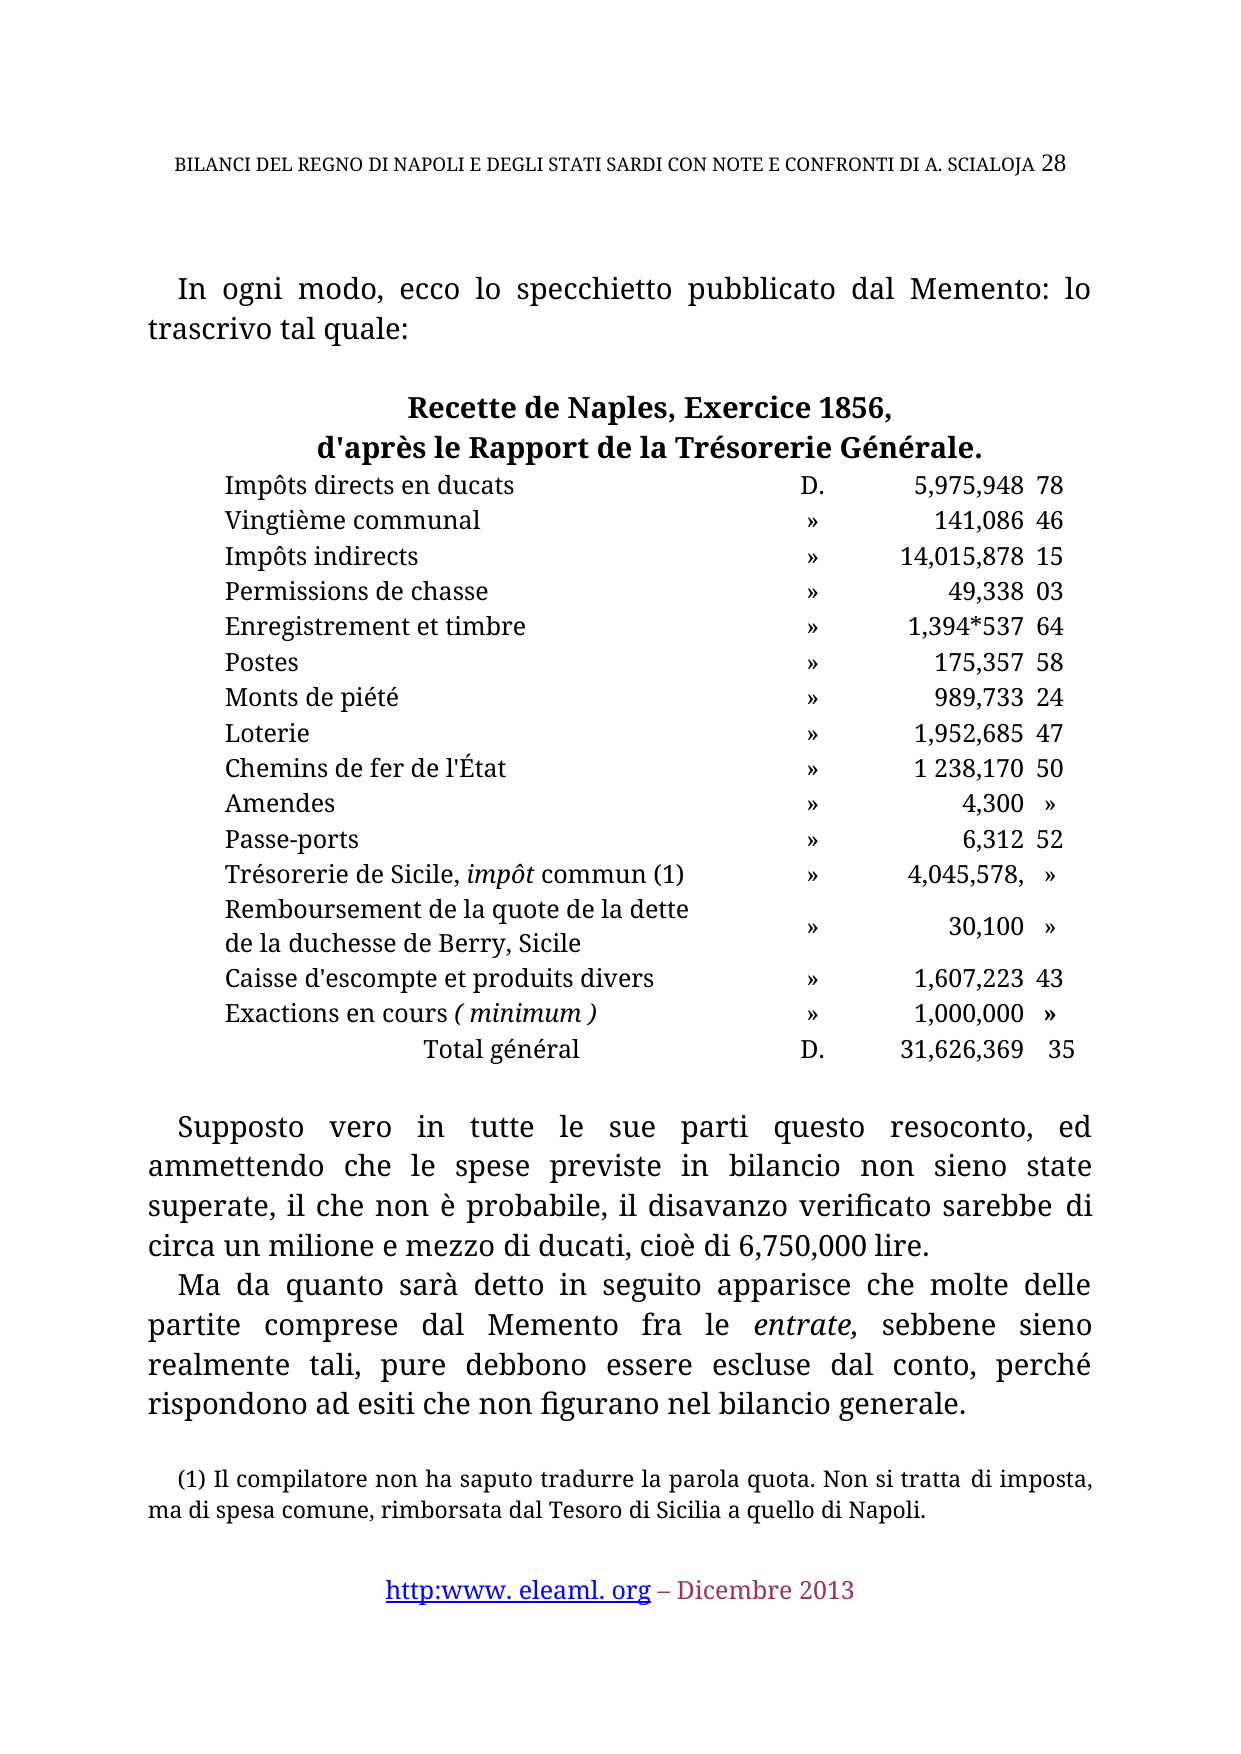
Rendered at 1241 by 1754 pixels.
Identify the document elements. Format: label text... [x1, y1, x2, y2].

table_cell 50 [1024, 750, 1076, 786]
table_cell 78 [1024, 467, 1076, 502]
table_cell 1,607,223 [846, 960, 1024, 995]
table_cell 4,045,578, [846, 856, 1024, 892]
table_cell 175,357 [846, 644, 1024, 679]
table_cell » [1024, 892, 1076, 909]
table_cell 14,015,878 [846, 538, 1024, 573]
table_cell Amendes [225, 786, 778, 821]
table_cell 6,312 [846, 821, 1024, 856]
table_cell 03 [1024, 573, 1076, 608]
table_cell 49,338 [846, 573, 1024, 608]
table_cell Permissions de chasse [225, 573, 778, 608]
table_cell 15 [1024, 538, 1076, 573]
table_cell 30,100 [846, 892, 1024, 960]
table_cell Passe-ports [225, 821, 778, 856]
table_cell 46 [1024, 502, 1076, 538]
table_cell Impôts directs en ducats [225, 467, 778, 502]
table_cell 24 [1024, 679, 1076, 715]
table_cell 52 [1024, 821, 1076, 856]
table_cell Chemins de fer de l'État [225, 750, 778, 786]
table_cell 64 [1024, 609, 1076, 644]
table_cell » [1024, 943, 1076, 960]
table_cell D. [779, 467, 846, 502]
table_cell 5,975,948 [846, 467, 1024, 502]
text (1) Il compilatore non ha saputo tradurre la parola quota. Non si tratta di imposta, ma di spesa comune, rimborsata dal Tesoro di Sicilia a quello di Napoli. [148, 1463, 1093, 1526]
table_cell Caisse d'escompte et produits divers [225, 960, 778, 995]
table_cell Impôts indirects [225, 538, 778, 573]
table_cell D. [779, 1031, 846, 1066]
table_cell » [779, 943, 846, 960]
table_cell 35 [1024, 1031, 1076, 1066]
table_cell 1,000,000 [846, 995, 1024, 1031]
table_cell 47 [1024, 715, 1076, 750]
table_cell 31,626,369 [846, 1031, 1024, 1066]
table_cell 989,733 [846, 679, 1024, 715]
table_cell 141,086 [846, 502, 1024, 538]
table_cell Postes [225, 644, 778, 679]
text Ma da quanto sarà detto in seguito apparisce che molte delle partite comprese dal Memento fra le entrate, sebbene sieno realmente tali, pure debbono essere escluse dal conto, perché rispondono ad esiti che non figurano nel bilancio generale. [148, 1264, 1093, 1423]
table_cell » [779, 892, 846, 909]
table_cell Total général [225, 1031, 778, 1066]
table_cell Monts de piété [225, 679, 778, 715]
text Supposto vero in tutte le sue parti questo resoconto, ed ammettendo che le spese previste in bilancio non sieno state superate, il che non è probabile, il disavanzo verificato sarebbe di circa un milione e mezzo di ducati, cioè di 6,750,000 lire. [148, 1106, 1093, 1264]
table_cell 43 [1024, 960, 1076, 995]
table_cell 58 [1024, 644, 1076, 679]
table_cell Remboursement de la quote de la dette de la duchesse de Berry, Sicile [225, 892, 778, 960]
table_cell Vingtième communal [225, 502, 778, 538]
table_cell 1 238,170 [846, 750, 1024, 786]
table_cell 4,300 [846, 786, 1024, 821]
table_cell Loterie [225, 715, 778, 750]
table_cell Trésorerie de Sicile, impôt commun (1) [225, 856, 778, 892]
table_cell 1,394*537 [846, 609, 1024, 644]
text In ogni modo, ecco lo specchietto pubblicato dal Memento: lo trascrivo tal quale: [148, 268, 1093, 348]
table_cell 1,952,685 [846, 715, 1024, 750]
table_cell Enregistrement et timbre [225, 609, 778, 644]
table_cell Exactions en cours ( minimum ) [225, 995, 778, 1031]
